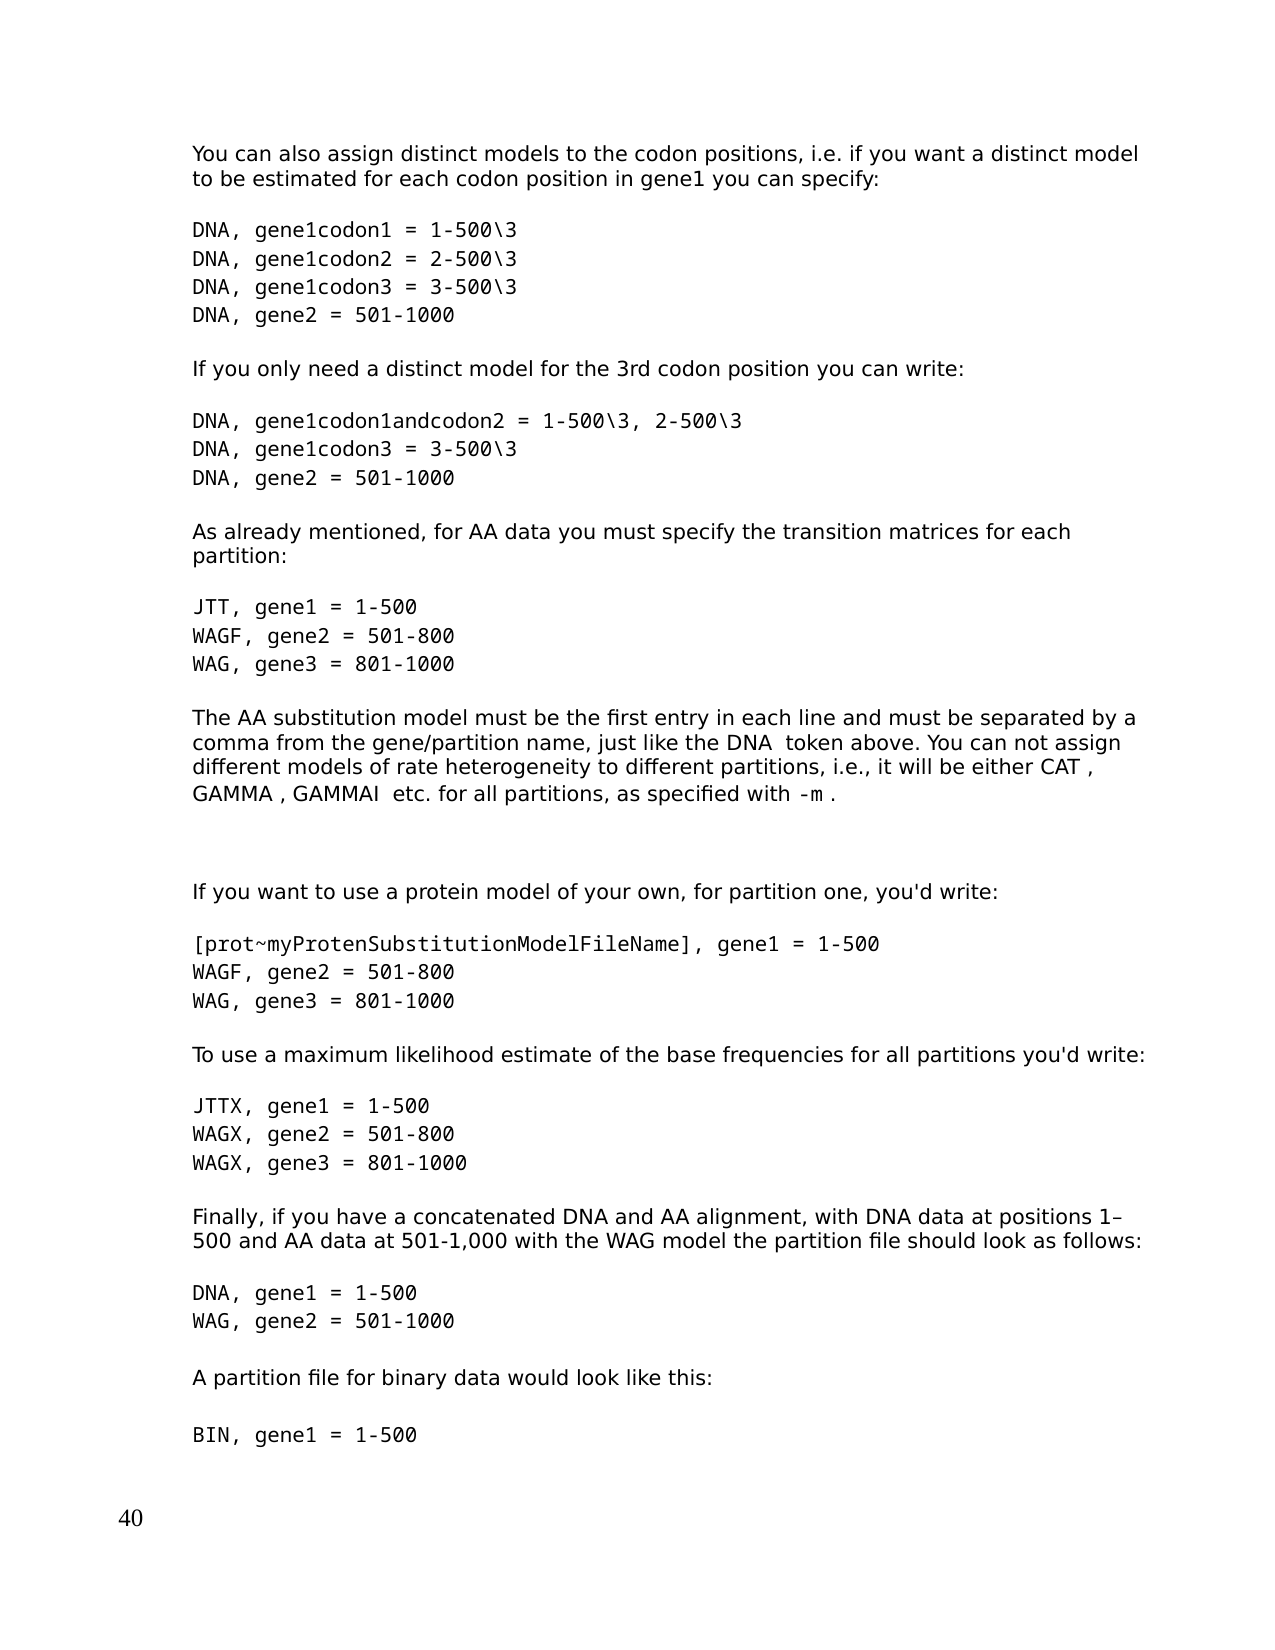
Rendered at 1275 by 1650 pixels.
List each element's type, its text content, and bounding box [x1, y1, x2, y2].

text DNA, gene1codon3 = 3-500\3 [192, 434, 1157, 463]
text Finally, if you have a concatenated DNA and AA alignment, with DNA data at positions 1– 500 and AA data at 501-1,000 with the WAG model the partition file should look as follows: [118, 1205, 1157, 1253]
text WAGX, gene2 = 501-800 [192, 1119, 1157, 1148]
text WAG, gene3 = 801-1000 [192, 649, 1157, 678]
text WAG, gene3 = 801-1000 [118, 986, 1157, 1014]
text To use a maximum likelihood estimate of the base frequencies for all partitions you'd write: [118, 1043, 1157, 1067]
text As already mentioned, for AA data you must specify the transition matrices for each [118, 520, 1157, 544]
text WAGX, gene3 = 801-1000 [192, 1148, 1157, 1176]
text BIN, gene1 = 1-500 [118, 1420, 1157, 1448]
text DNA, gene1codon2 = 2-500\3 [192, 244, 1157, 272]
text You can also assign distinct models to the codon positions, i.e. if you want a distinct model to be estimated for each codon position in gene1 you can specify: [118, 142, 1157, 191]
text A partition file for binary data would look like this: [118, 1363, 1157, 1391]
text DNA, gene2 = 501-1000 [192, 301, 1157, 329]
text WAG, gene2 = 501-1000 [118, 1306, 1157, 1334]
text DNA, gene1 = 1-500 [118, 1278, 1157, 1306]
text DNA, gene1codon1 = 1-500\3 [192, 215, 1157, 244]
text JTT, gene1 = 1-500 [192, 592, 1157, 621]
text [prot~myProtenSubstitutionModelFileName], gene1 = 1-500 [118, 929, 1157, 957]
text If you want to use a protein model of your own, for partition one, you'd write: [118, 880, 1157, 904]
text The AA substitution model must be the first entry in each line and must be separated by a comma from the gene/partition name, just like the DNA token above. You can not assign different models of rate heterogeneity to different partitions, i.e., it will be either CAT , GAMMA , GAMMAI etc. for all partitions, as specified with -m . [118, 706, 1157, 807]
text JTTX, gene1 = 1-500 [118, 1091, 1157, 1119]
text WAGF, gene2 = 501-800 [192, 621, 1157, 649]
text partition: [118, 544, 1157, 568]
text DNA, gene1codon3 = 3-500\3 [192, 272, 1157, 301]
text DNA, gene1codon1andcodon2 = 1-500\3, 2-500\3 [192, 406, 1157, 434]
text If you only need a distinct model for the 3rd codon position you can write: [118, 357, 1157, 382]
text DNA, gene2 = 501-1000 [192, 463, 1157, 491]
text WAGF, gene2 = 501-800 [192, 957, 1157, 986]
